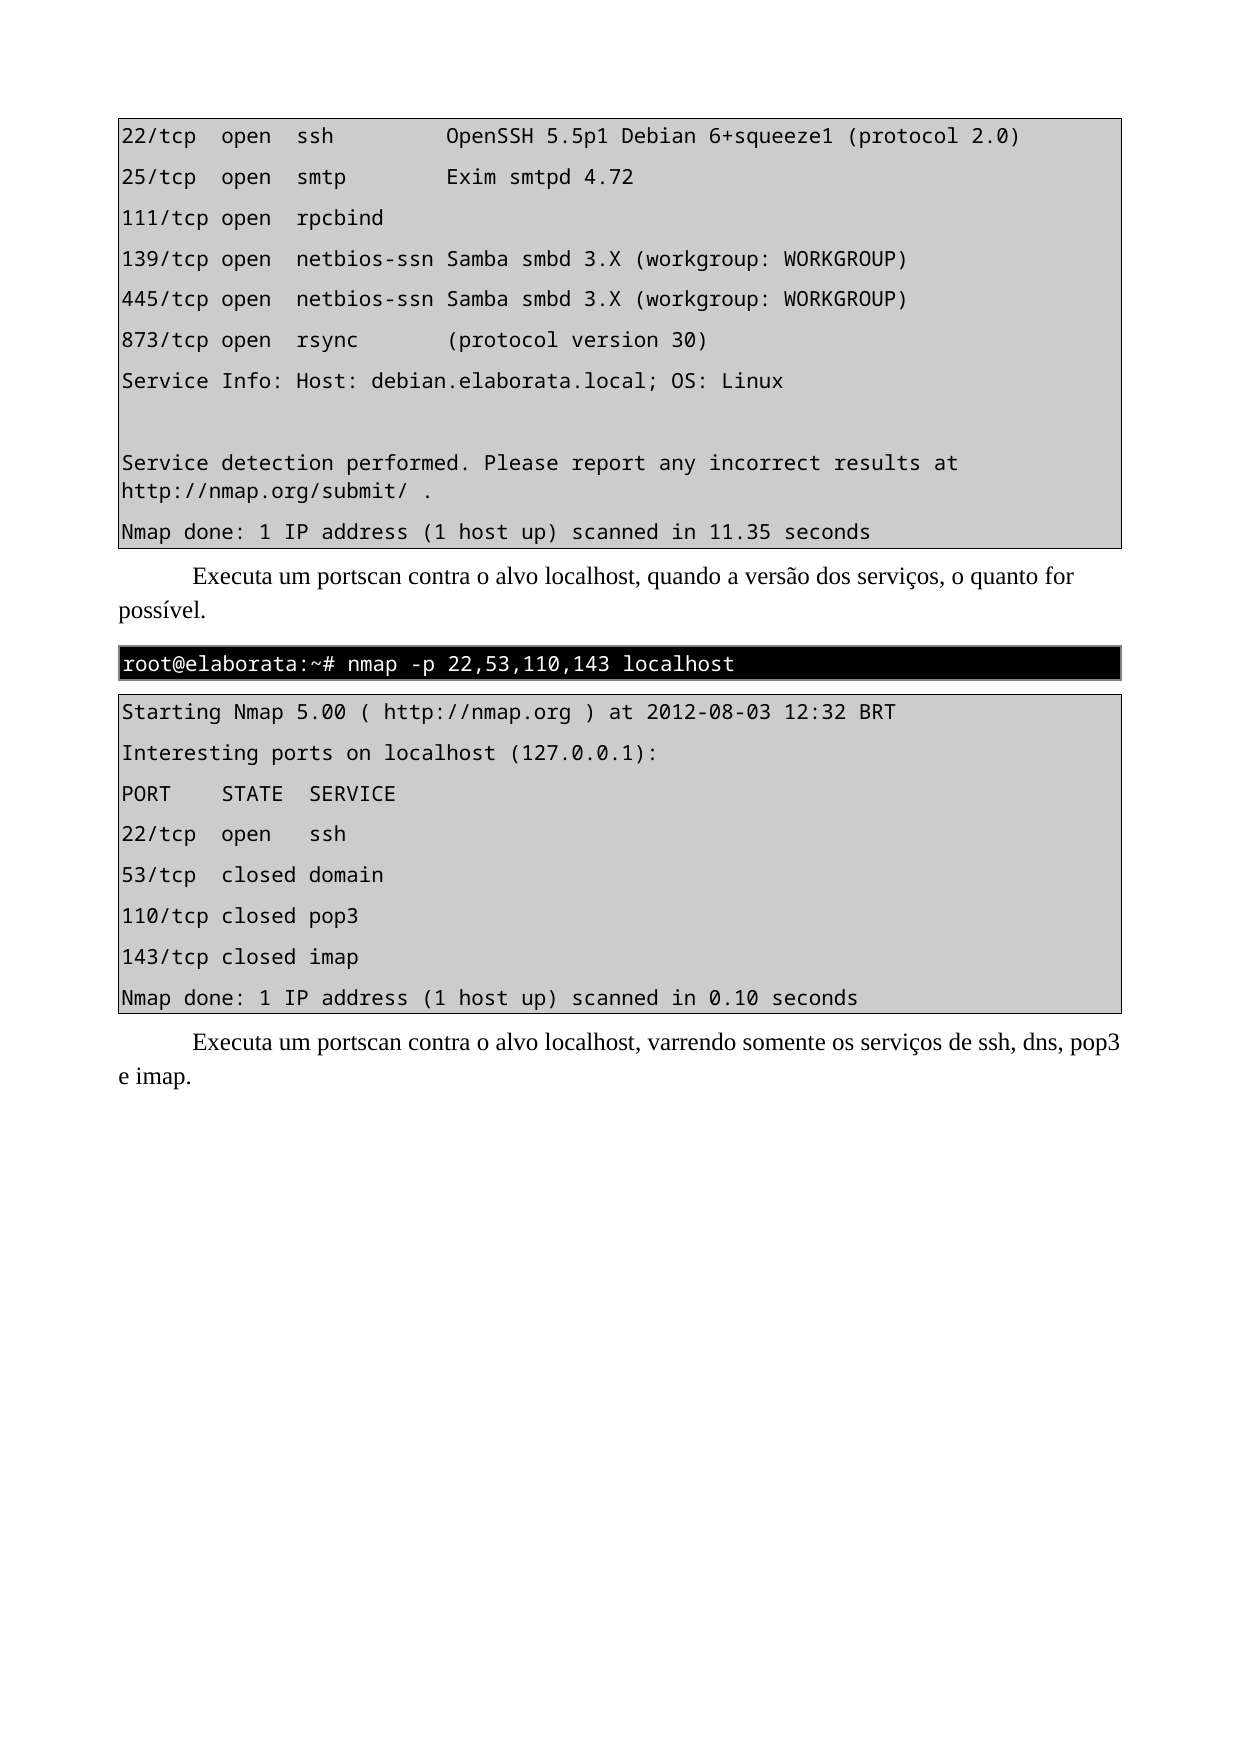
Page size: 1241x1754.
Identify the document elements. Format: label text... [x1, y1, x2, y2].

text Nmap done: 1 IP address (1 host up) scanned in 11.35 seconds [119, 514, 1121, 548]
text 53/tcp closed domain [119, 857, 1121, 889]
text 143/tcp closed imap [119, 939, 1121, 970]
text root@elaborata:~# nmap -p 22,53,110,143 localhost [120, 647, 1120, 679]
text 111/tcp open rpcbind [119, 200, 1121, 231]
text 25/tcp open smtp Exim smtpd 4.72 [119, 159, 1121, 191]
text 445/tcp open netbios-ssn Samba smbd 3.X (workgroup: WORKGROUP) [119, 281, 1121, 313]
text 139/tcp open netbios-ssn Samba smbd 3.X (workgroup: WORKGROUP) [119, 241, 1121, 272]
text 873/tcp open rsync (protocol version 30) [119, 322, 1121, 354]
text PORT STATE SERVICE [119, 776, 1121, 807]
text Executa um portscan contra o alvo localhost, quando a versão dos serviços, o quanto for possível. [118, 561, 1122, 624]
text Service Info: Host: debian.elaborata.local; OS: Linux [119, 363, 1121, 395]
text 22/tcp open ssh OpenSSH 5.5p1 Debian 6+squeeze1 (protocol 2.0) [119, 119, 1121, 150]
text 110/tcp closed pop3 [119, 898, 1121, 929]
text Executa um portscan contra o alvo localhost, varrendo somente os serviços de ssh, dns, pop3 e imap. [118, 1027, 1122, 1090]
text 22/tcp open ssh [119, 816, 1121, 848]
text Interesting ports on localhost (127.0.0.1): [119, 735, 1121, 766]
text Nmap done: 1 IP address (1 host up) scanned in 0.10 seconds [119, 980, 1121, 1013]
text Starting Nmap 5.00 ( http://nmap.org ) at 2012-08-03 12:32 BRT [119, 695, 1121, 725]
text Service detection performed. Please report any incorrect results at http://nmap.org/submit/ . [119, 445, 1121, 505]
